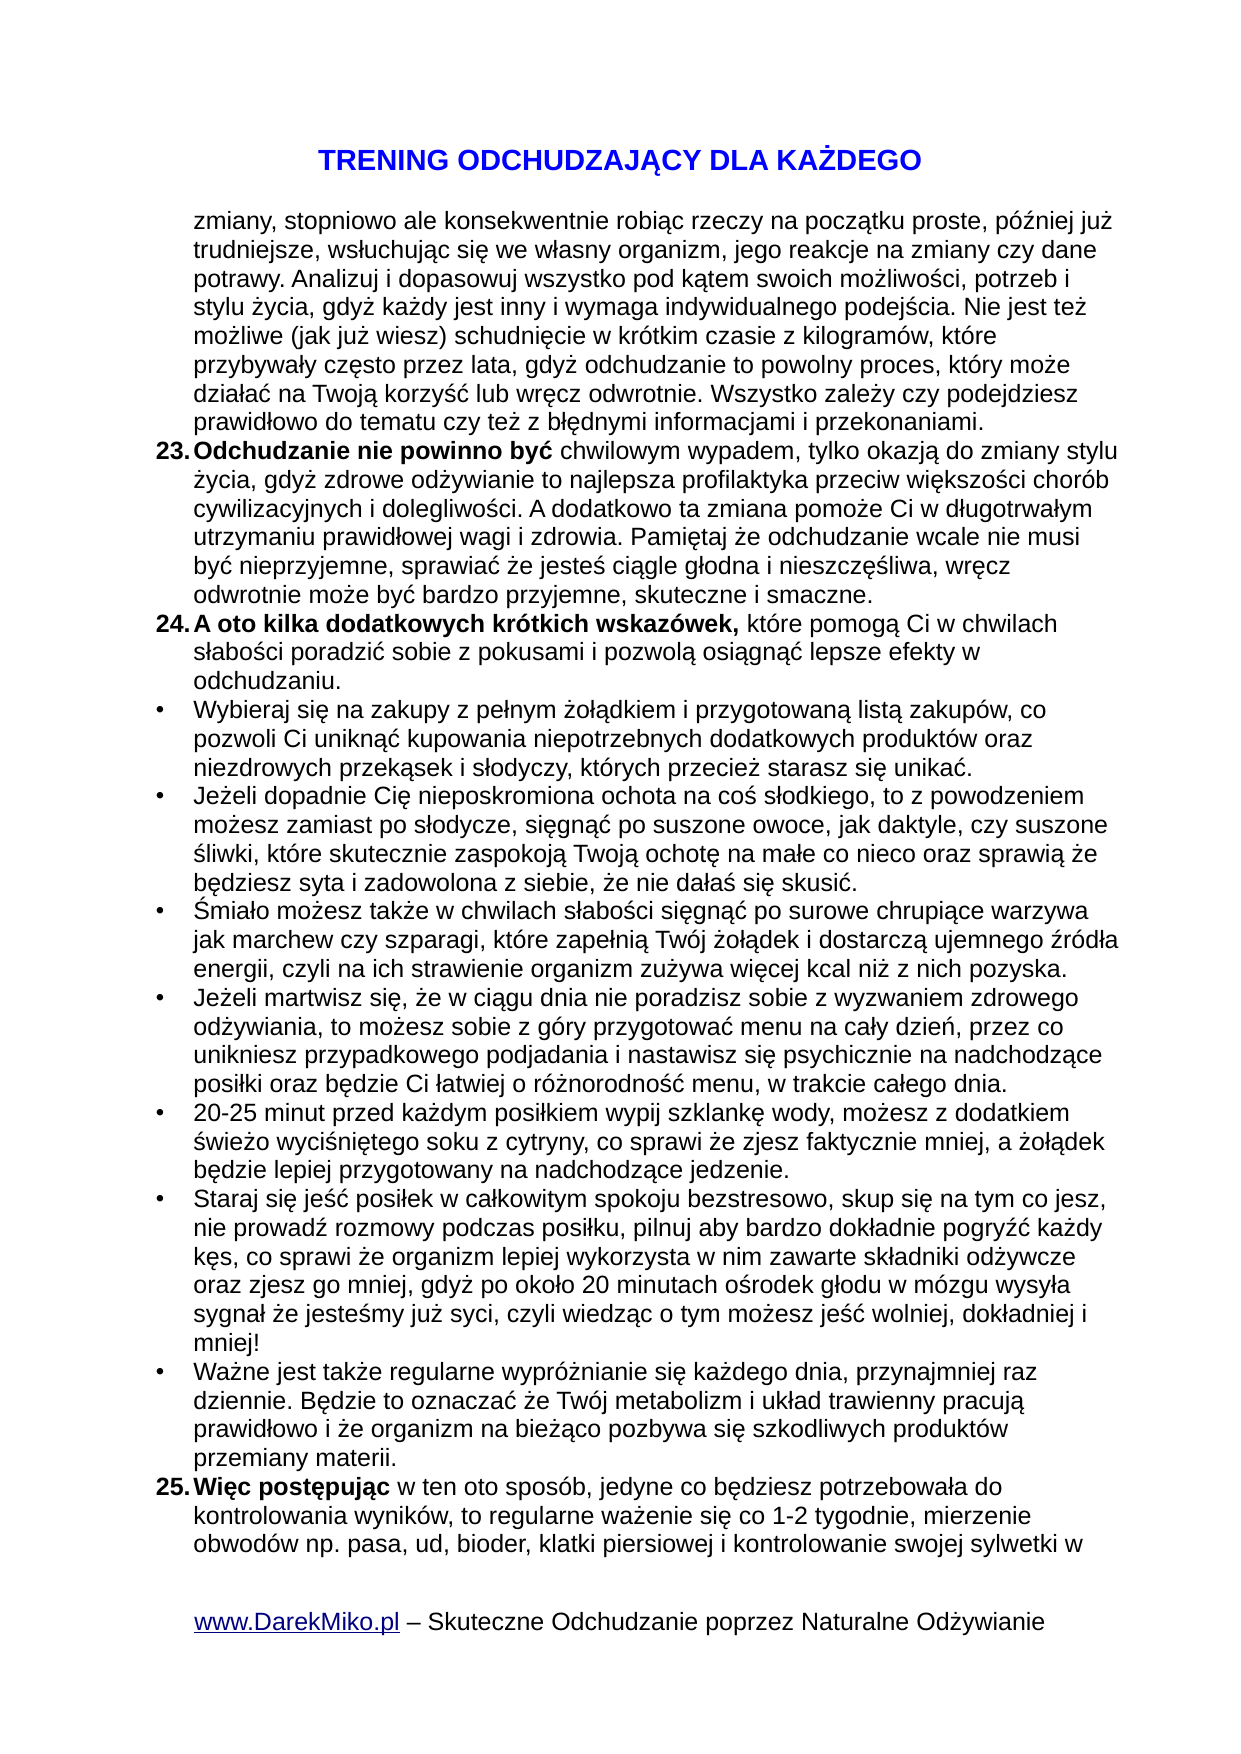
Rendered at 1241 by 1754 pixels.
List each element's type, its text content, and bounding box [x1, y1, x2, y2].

list zmiany, stopniowo ale konsekwentnie robiąc rzeczy na początku proste, później już trudniejsze, wsłuchując się we własny organizm, jego reakcje na zmiany czy dane potrawy. Analizuj i dopasowuj wszystko pod kątem swoich możliwości, potrzeb i stylu życia, gdyż każdy jest inny i wymaga indywidualnego podejścia. Nie jest też możliwe (jak już wiesz) schudnięcie w krótkim czasie z kilogramów, które przybywały często przez lata, gdyż odchudzanie to powolny proces, który może działać na Twoją korzyść lub wręcz odwrotnie. Wszystko zależy czy podejdziesz prawidłowo do tematu czy też z błędnymi informacjami i przekonaniami. [156, 206, 1122, 436]
list A oto kilka dodatkowych krótkich wskazówek, które pomogą Ci w chwilach słabości poradzić sobie z pokusami i pozwolą osiągnąć lepsze efekty w odchudzaniu. [156, 609, 1122, 695]
list Śmiało możesz także w chwilach słabości sięgnąć po surowe chrupiące warzywa jak marchew czy szparagi, które zapełnią Twój żołądek i dostarczą ujemnego źródła energii, czyli na ich strawienie organizm zużywa więcej kcal niż z nich pozyska. [156, 896, 1122, 983]
list Wybieraj się na zakupy z pełnym żołądkiem i przygotowaną listą zakupów, co pozwoli Ci uniknąć kupowania niepotrzebnych dodatkowych produktów oraz niezdrowych przekąsek i słodyczy, których przecież starasz się unikać. [156, 695, 1122, 781]
list Więc postępując w ten oto sposób, jedyne co będziesz potrzebowała do kontrolowania wyników, to regularne ważenie się co 1-2 tygodnie, mierzenie obwodów np. pasa, ud, bioder, klatki piersiowej i kontrolowanie swojej sylwetki w [156, 1472, 1122, 1558]
list 20-25 minut przed każdym posiłkiem wypij szklankę wody, możesz z dodatkiem świeżo wyciśniętego soku z cytryny, co sprawi że zjesz faktycznie mniej, a żołądek będzie lepiej przygotowany na nadchodzące jedzenie. [156, 1098, 1122, 1184]
list Odchudzanie nie powinno być chwilowym wypadem, tylko okazją do zmiany stylu życia, gdyż zdrowe odżywianie to najlepsza profilaktyka przeciw większości chorób cywilizacyjnych i dolegliwości. A dodatkowo ta zmiana pomoże Ci w długotrwałym utrzymaniu prawidłowej wagi i zdrowia. Pamiętaj że odchudzanie wcale nie musi być nieprzyjemne, sprawiać że jesteś ciągle głodna i nieszczęśliwa, wręcz odwrotnie może być bardzo przyjemne, skuteczne i smaczne. [156, 436, 1122, 609]
list Jeżeli martwisz się, że w ciągu dnia nie poradzisz sobie z wyzwaniem zdrowego odżywiania, to możesz sobie z góry przygotować menu na cały dzień, przez co unikniesz przypadkowego podjadania i nastawisz się psychicznie na nadchodzące posiłki oraz będzie Ci łatwiej o różnorodność menu, w trakcie całego dnia. [156, 983, 1122, 1098]
list Staraj się jeść posiłek w całkowitym spokoju bezstresowo, skup się na tym co jesz, nie prowadź rozmowy podczas posiłku, pilnuj aby bardzo dokładnie pogryźć każdy kęs, co sprawi że organizm lepiej wykorzysta w nim zawarte składniki odżywcze oraz zjesz go mniej, gdyż po około 20 minutach ośrodek głodu w mózgu wysyła sygnał że jesteśmy już syci, czyli wiedząc o tym możesz jeść wolniej, dokładniej i mniej! [156, 1184, 1122, 1357]
list Jeżeli dopadnie Cię nieposkromiona ochota na coś słodkiego, to z powodzeniem możesz zamiast po słodycze, sięgnąć po suszone owoce, jak daktyle, czy suszone śliwki, które skutecznie zaspokoją Twoją ochotę na małe co nieco oraz sprawią że będziesz syta i zadowolona z siebie, że nie dałaś się skusić. [156, 781, 1122, 896]
list Ważne jest także regularne wypróżnianie się każdego dnia, przynajmniej raz dziennie. Będzie to oznaczać że Twój metabolizm i układ trawienny pracują prawidłowo i że organizm na bieżąco pozbywa się szkodliwych produktów przemiany materii. [156, 1357, 1122, 1472]
